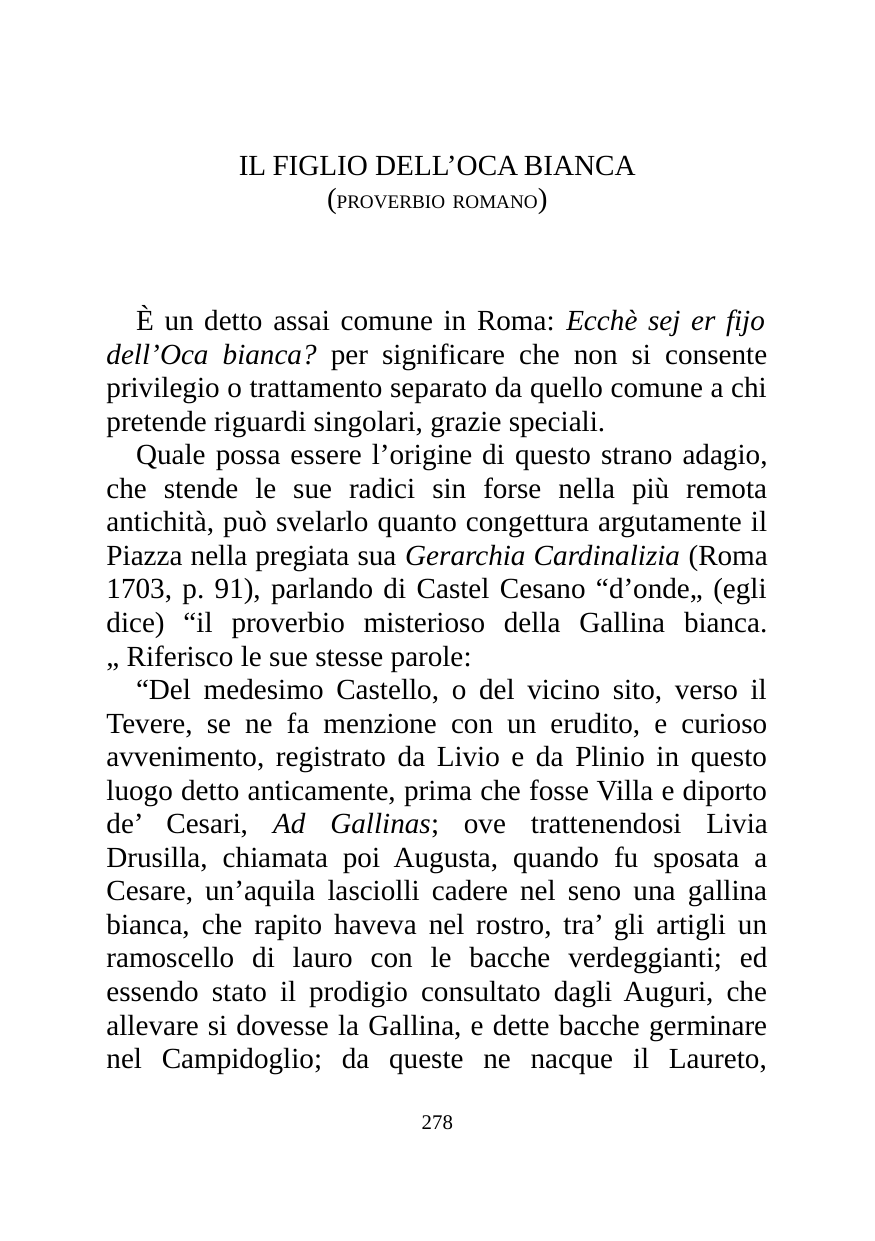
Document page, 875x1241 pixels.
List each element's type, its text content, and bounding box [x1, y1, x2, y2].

subtitle IL FIGLIO DELL’OCA BIANCA (proverbio romano) [106, 148, 768, 215]
text Quale possa essere l’origine di questo strano adagio, che stende le sue radici sin forse nella più remota antichità, può svelarlo quanto congettura argutamente il Piazza nella pregiata sua Gerarchia Cardinalizia (Roma 1703, p. 91), parlando di Castel Cesano “d’onde„ (egli dice) “il proverbio misterioso della Gallina bianca.„ Riferisco le sue stesse parole: [106, 437, 768, 672]
text “Del medesimo Castello, o del vicino sito, verso il Tevere, se ne fa menzione con un erudito, e curioso avvenimento, registrato da Livio e da Plinio in questo luogo detto anticamente, prima che fosse Villa e diporto de’ Cesari, Ad Gallinas; ove trattenendosi Livia Drusilla, chiamata poi Augusta, quando fu sposata a Cesare, un’aquila lasciolli cadere nel seno una gallina bianca, che rapito haveva nel rostro, tra’ gli artigli un ramoscello di lauro con le bacche verdeggianti; ed essendo stato il prodigio consultato dagli Auguri, che allevare si dovesse la Gallina, e dette bacche germinare nel Campidoglio; da queste ne nacque il Laureto, [106, 672, 768, 1075]
text È un detto assai comune in Roma: Ecchè sej er fijo dell’Oca bianca? per significare che non si consente privilegio o trattamento separato da quello comune a chi pretende riguardi singolari, grazie speciali. [106, 303, 768, 437]
